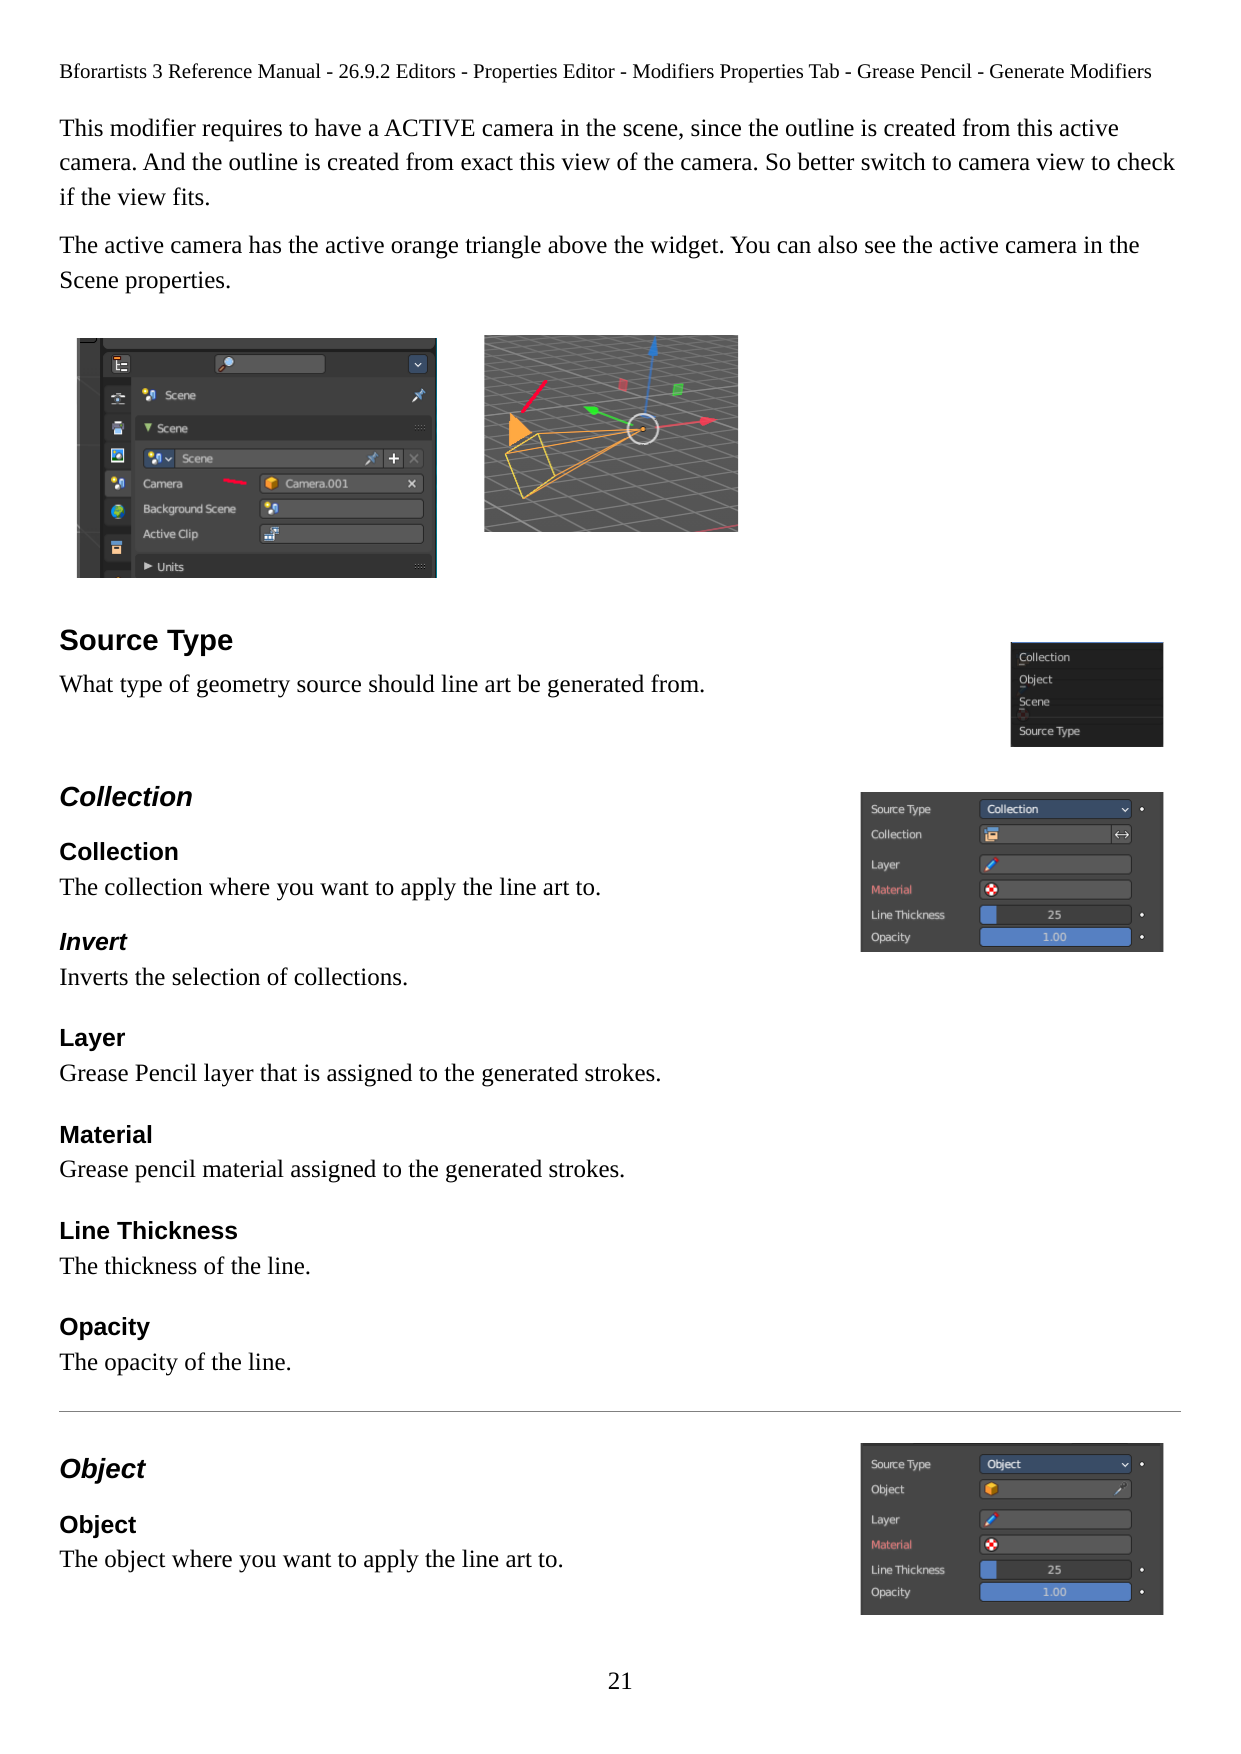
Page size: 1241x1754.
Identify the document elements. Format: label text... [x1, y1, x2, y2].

text What type of geometry source should line art be generated from. [59, 669, 1010, 698]
subtitle [1164, 1453, 1181, 1485]
picture [1010, 642, 1164, 747]
picture [484, 335, 739, 532]
subtitle Collection [59, 837, 860, 865]
subtitle Object [59, 1453, 860, 1485]
subtitle Material [59, 1120, 1181, 1148]
text Grease Pencil layer that is assigned to the generated strokes. [59, 1058, 1181, 1087]
subtitle Opacity [59, 1312, 1181, 1341]
text The collection where you want to apply the line art to. [59, 872, 860, 900]
text The opacity of the line. [59, 1347, 1181, 1376]
text Inverts the selection of collections. [59, 962, 1181, 991]
text The object where you want to apply the line art to. [59, 1544, 860, 1573]
subtitle Invert [59, 927, 1181, 956]
subtitle Source Type [59, 623, 1181, 657]
picture [860, 1443, 1164, 1615]
subtitle Object [59, 1510, 860, 1538]
picture [860, 792, 1164, 952]
subtitle [1164, 837, 1181, 865]
text The thickness of the line. [59, 1251, 1181, 1279]
text The active camera has the active orange triangle above the widget. You can also see the active camera in the Scene properties. [59, 231, 1181, 294]
text Grease pencil material assigned to the generated strokes. [59, 1154, 1181, 1183]
subtitle Collection [59, 780, 1181, 812]
subtitle [1164, 1510, 1181, 1538]
text This modifier requires to have a ACTIVE camera in the scene, since the outline is created from this active camera. And the outline is created from exact this view of the camera. So better switch to camera view to check if the view fits. [59, 113, 1181, 210]
subtitle Line Thickness [59, 1216, 1181, 1244]
subtitle Layer [59, 1023, 1181, 1052]
picture [76, 338, 437, 578]
